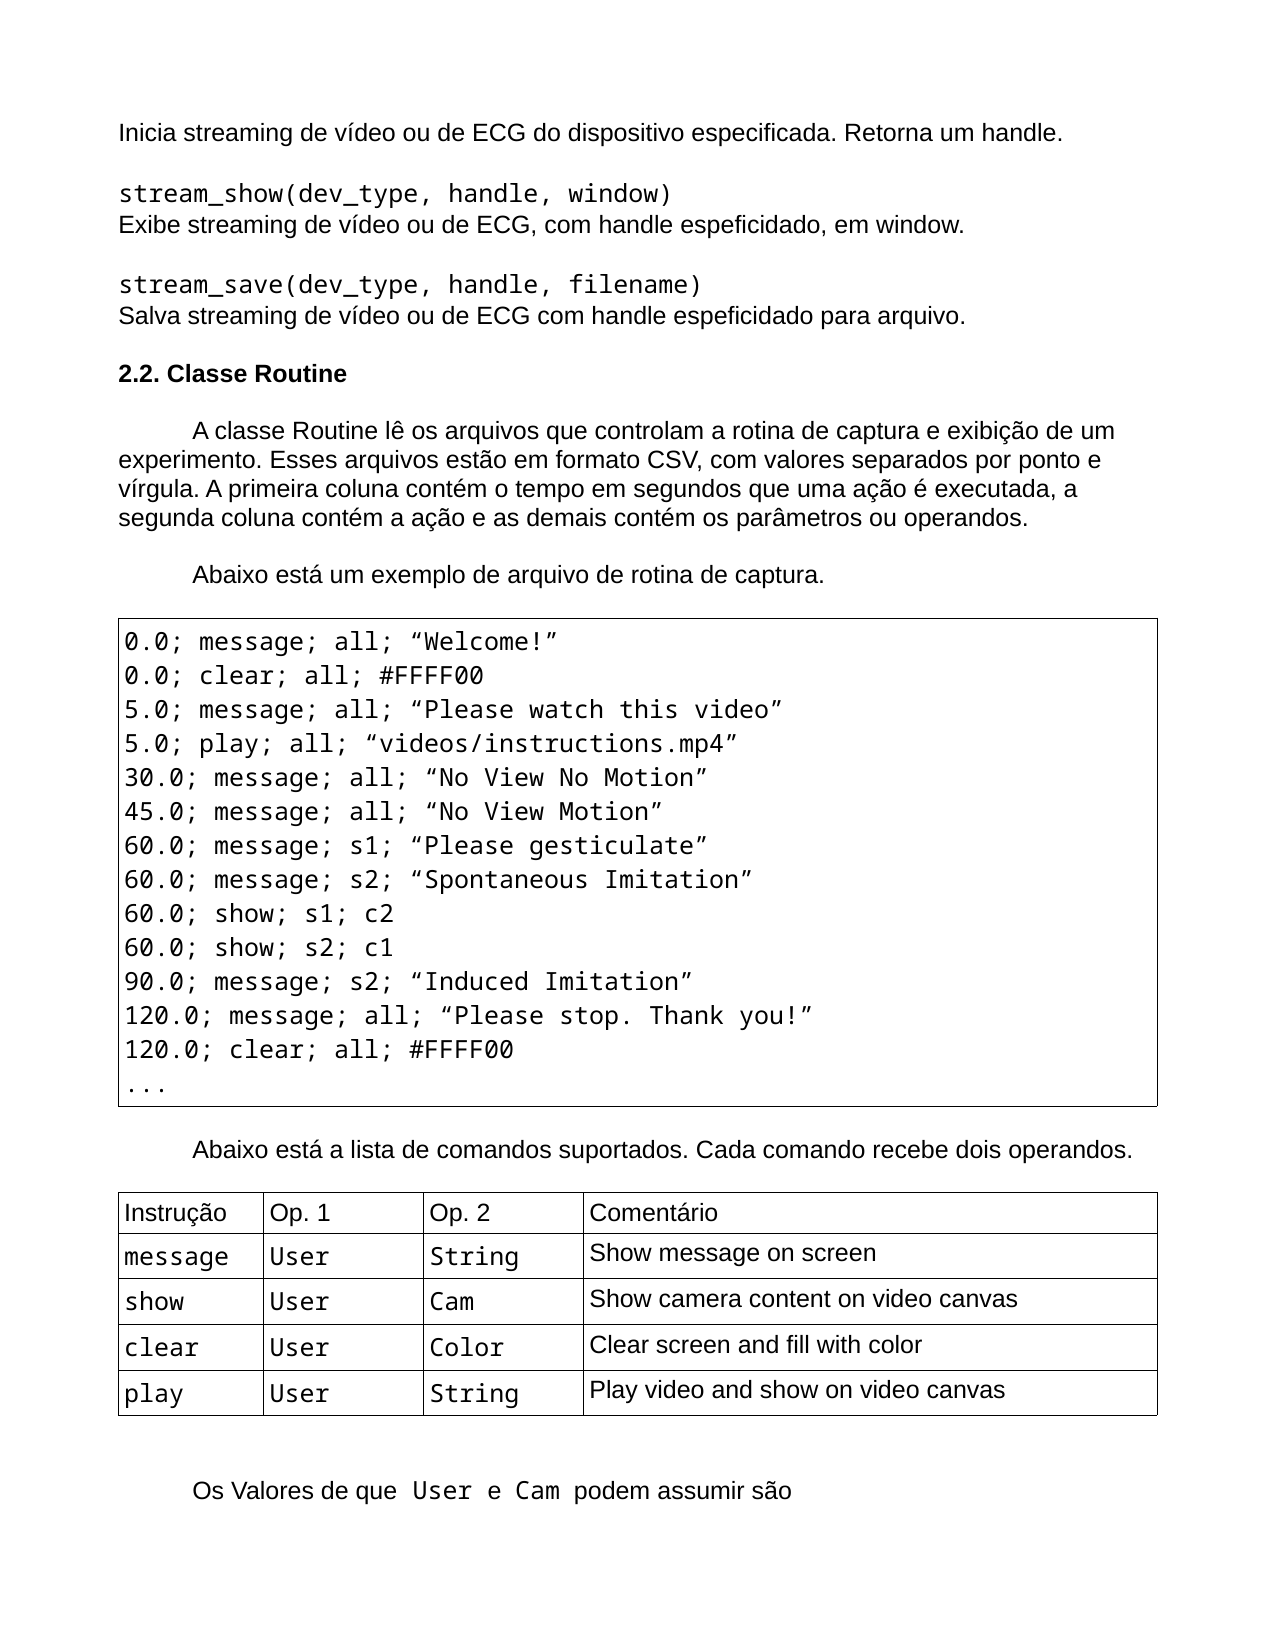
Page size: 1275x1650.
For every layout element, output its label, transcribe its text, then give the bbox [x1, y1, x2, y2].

table_cell User [264, 1234, 423, 1278]
table_cell Play video and show on video canvas [584, 1371, 1157, 1415]
table_cell Show camera content on video canvas [584, 1279, 1157, 1324]
text stream_show(dev_type, handle, window) [118, 176, 1157, 210]
table_cell Color [424, 1325, 583, 1369]
text Exibe streaming de vídeo ou de ECG, com handle espeficidado, em window. [118, 210, 1157, 238]
text Inicia streaming de vídeo ou de ECG do dispositivo especificada. Retorna um handle. [118, 118, 1157, 147]
table_header Op. 2 [424, 1193, 583, 1233]
table_header Instrução [119, 1193, 263, 1233]
table_cell String [424, 1234, 583, 1278]
table_cell User [264, 1371, 423, 1415]
text Os Valores de que User e Cam podem assumir são [118, 1473, 1157, 1507]
table_cell String [424, 1371, 583, 1415]
table_header Comentário [584, 1193, 1157, 1233]
text stream_save(dev_type, handle, filename) [118, 267, 1157, 301]
text 2.2. Classe Routine [118, 359, 1157, 387]
table_cell User [264, 1325, 423, 1369]
table_cell Clear screen and fill with color [584, 1325, 1157, 1369]
table_cell User [264, 1279, 423, 1324]
table_header Op. 1 [264, 1193, 423, 1233]
text Salva streaming de vídeo ou de ECG com handle espeficidado para arquivo. [118, 301, 1157, 330]
table_cell Show message on screen [584, 1234, 1157, 1278]
table_cell show [119, 1279, 263, 1324]
table_cell Cam [424, 1279, 583, 1324]
table_header 0.0; message; all; “Welcome!” 0.0; clear; all; #FFFF00 5.0; message; all; “Please watch this video” 5.0; play; all; “videos/instructions.mp4” 30.0; message; all; “No View No Motion” 45.0; message; all; “No View Motion” 60.0; message; s1; “Please gesticulate” 60.0; message; s2; “Spontaneous Imitation” 60.0; show; s1; c2 60.0; show; s2; c1 90.0; message; s2; “Induced Imitation” 120.0; message; all; “Please stop. Thank you!” 120.0; clear; all; #FFFF00 ... [119, 619, 1157, 1106]
text A classe Routine lê os arquivos que controlam a rotina de captura e exibição de um experimento. Esses arquivos estão em formato CSV, com valores separados por ponto e vírgula. A primeira coluna contém o tempo em segundos que uma ação é executada, a segunda coluna contém a ação e as demais contém os parâmetros ou operandos. [118, 416, 1157, 531]
text Abaixo está a lista de comandos suportados. Cada comando recebe dois operandos. [118, 1135, 1157, 1163]
text Abaixo está um exemplo de arquivo de rotina de captura. [118, 560, 1157, 589]
table_cell clear [119, 1325, 263, 1369]
table_cell message [119, 1234, 263, 1278]
table_cell play [119, 1371, 263, 1415]
